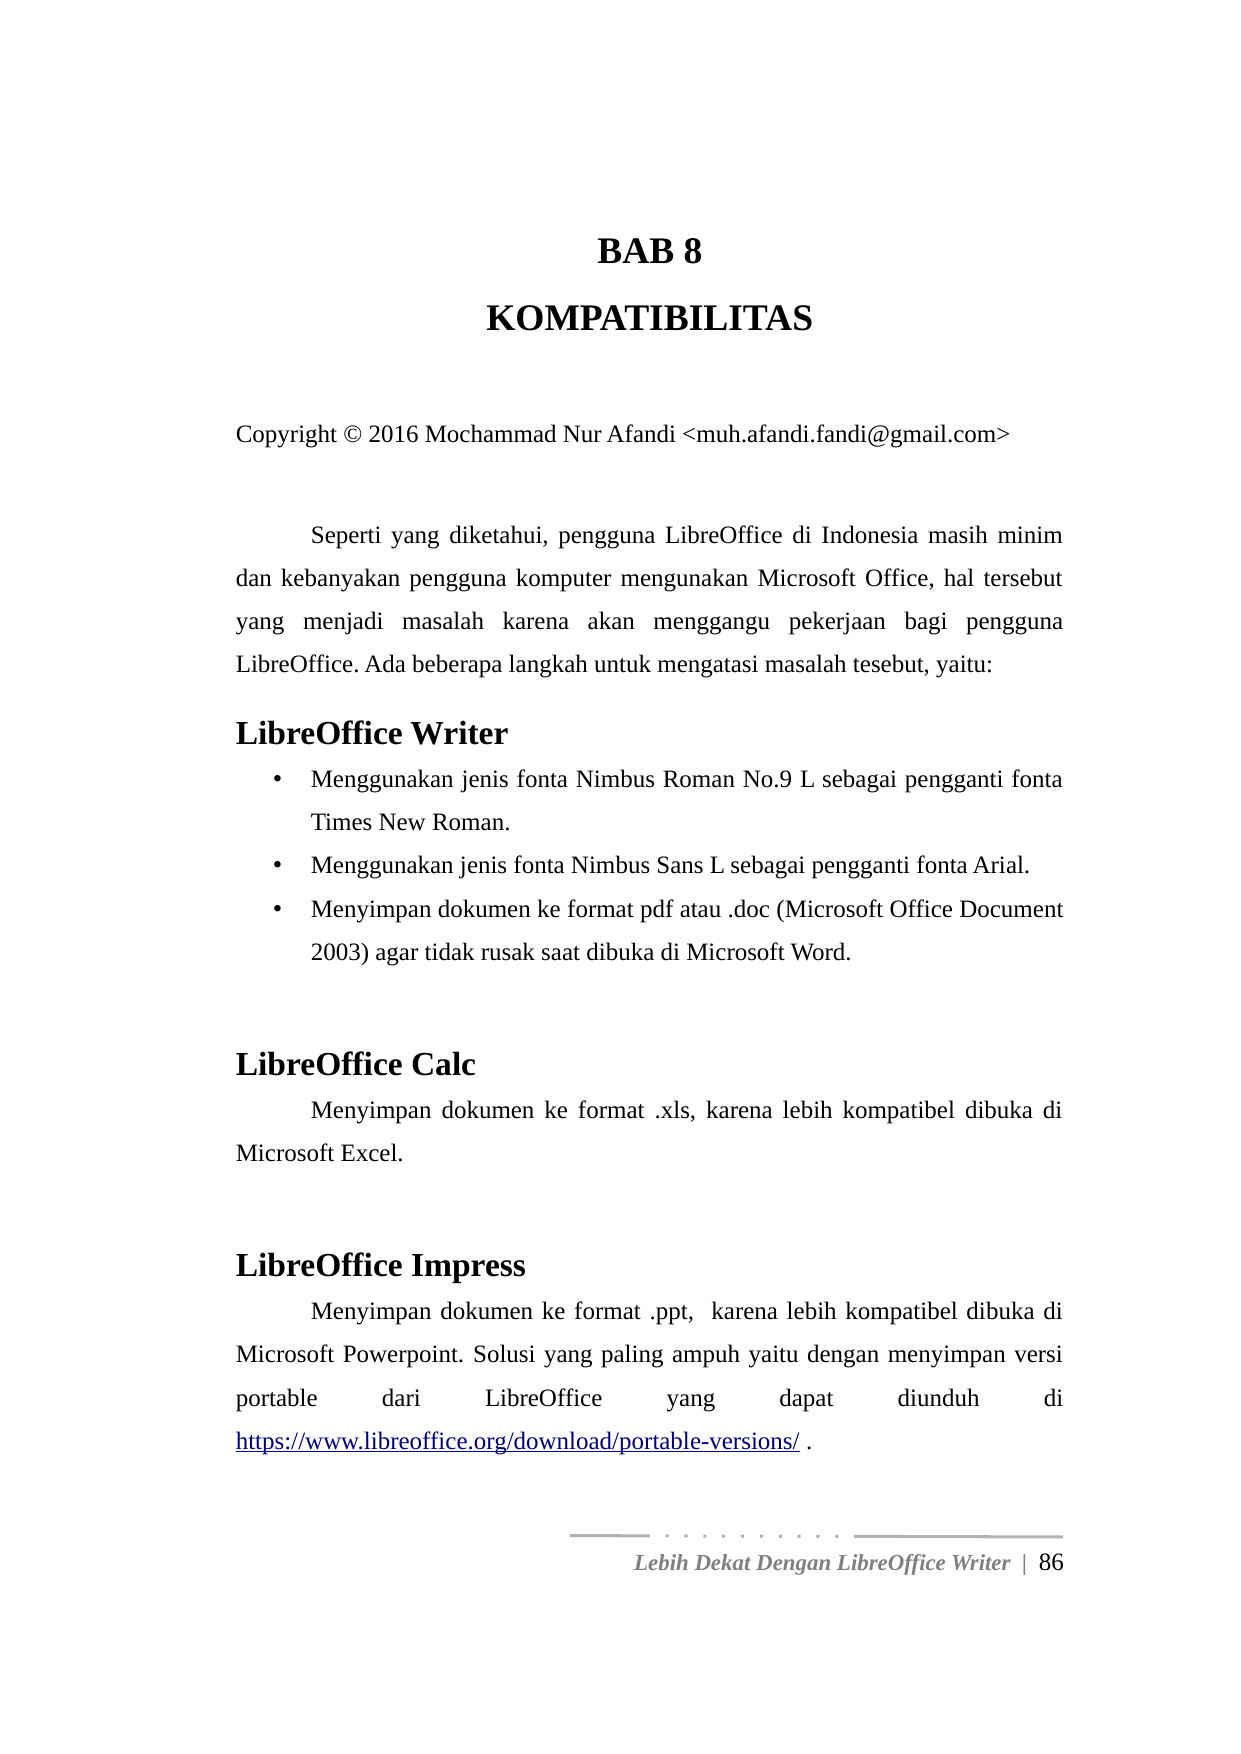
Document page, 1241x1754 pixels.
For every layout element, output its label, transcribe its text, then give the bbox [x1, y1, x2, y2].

subtitle BAB 8 KOMPATIBILITAS [236, 202, 1063, 212]
text KOMPATIBILITAS [236, 295, 1063, 338]
text Copyright © 2016 Mochammad Nur Afandi <muh.afandi.fandi@gmail.com> [236, 419, 1063, 448]
text BAB 8 [236, 229, 1063, 272]
list Menyimpan dokumen ke format pdf atau .doc (Microsoft Office Document 2003) agar tidak rusak saat dibuka di Microsoft Word. [273, 894, 1063, 966]
text Seperti yang diketahui, pengguna LibreOffice di Indonesia masih minim dan kebanyakan pengguna komputer mengunakan Microsoft Office, hal tersebut yang menjadi masalah karena akan menggangu pekerjaan bagi pengguna LibreOffice. Ada beberapa langkah untuk mengatasi masalah tesebut, yaitu: [236, 520, 1063, 678]
text Menyimpan dokumen ke format .ppt, karena lebih kompatibel dibuka di Microsoft Powerpoint. Solusi yang paling ampuh yaitu dengan menyimpan versi portable dari LibreOffice yang dapat diunduh di https://www.libreoffice.org/download/portable-versions/ . [236, 1296, 1063, 1454]
subtitle LibreOffice Writer [236, 713, 1063, 752]
subtitle LibreOffice Calc [236, 1044, 1063, 1083]
text Menyimpan dokumen ke format .xls, karena lebih kompatibel dibuka di Microsoft Excel. [236, 1095, 1063, 1167]
list Menggunakan jenis fonta Nimbus Roman No.9 L sebagai pengganti fonta Times New Roman. [273, 764, 1063, 836]
subtitle LibreOffice Impress [236, 1245, 1063, 1284]
list Menggunakan jenis fonta Nimbus Sans L sebagai pengganti fonta Arial. [273, 851, 1063, 879]
